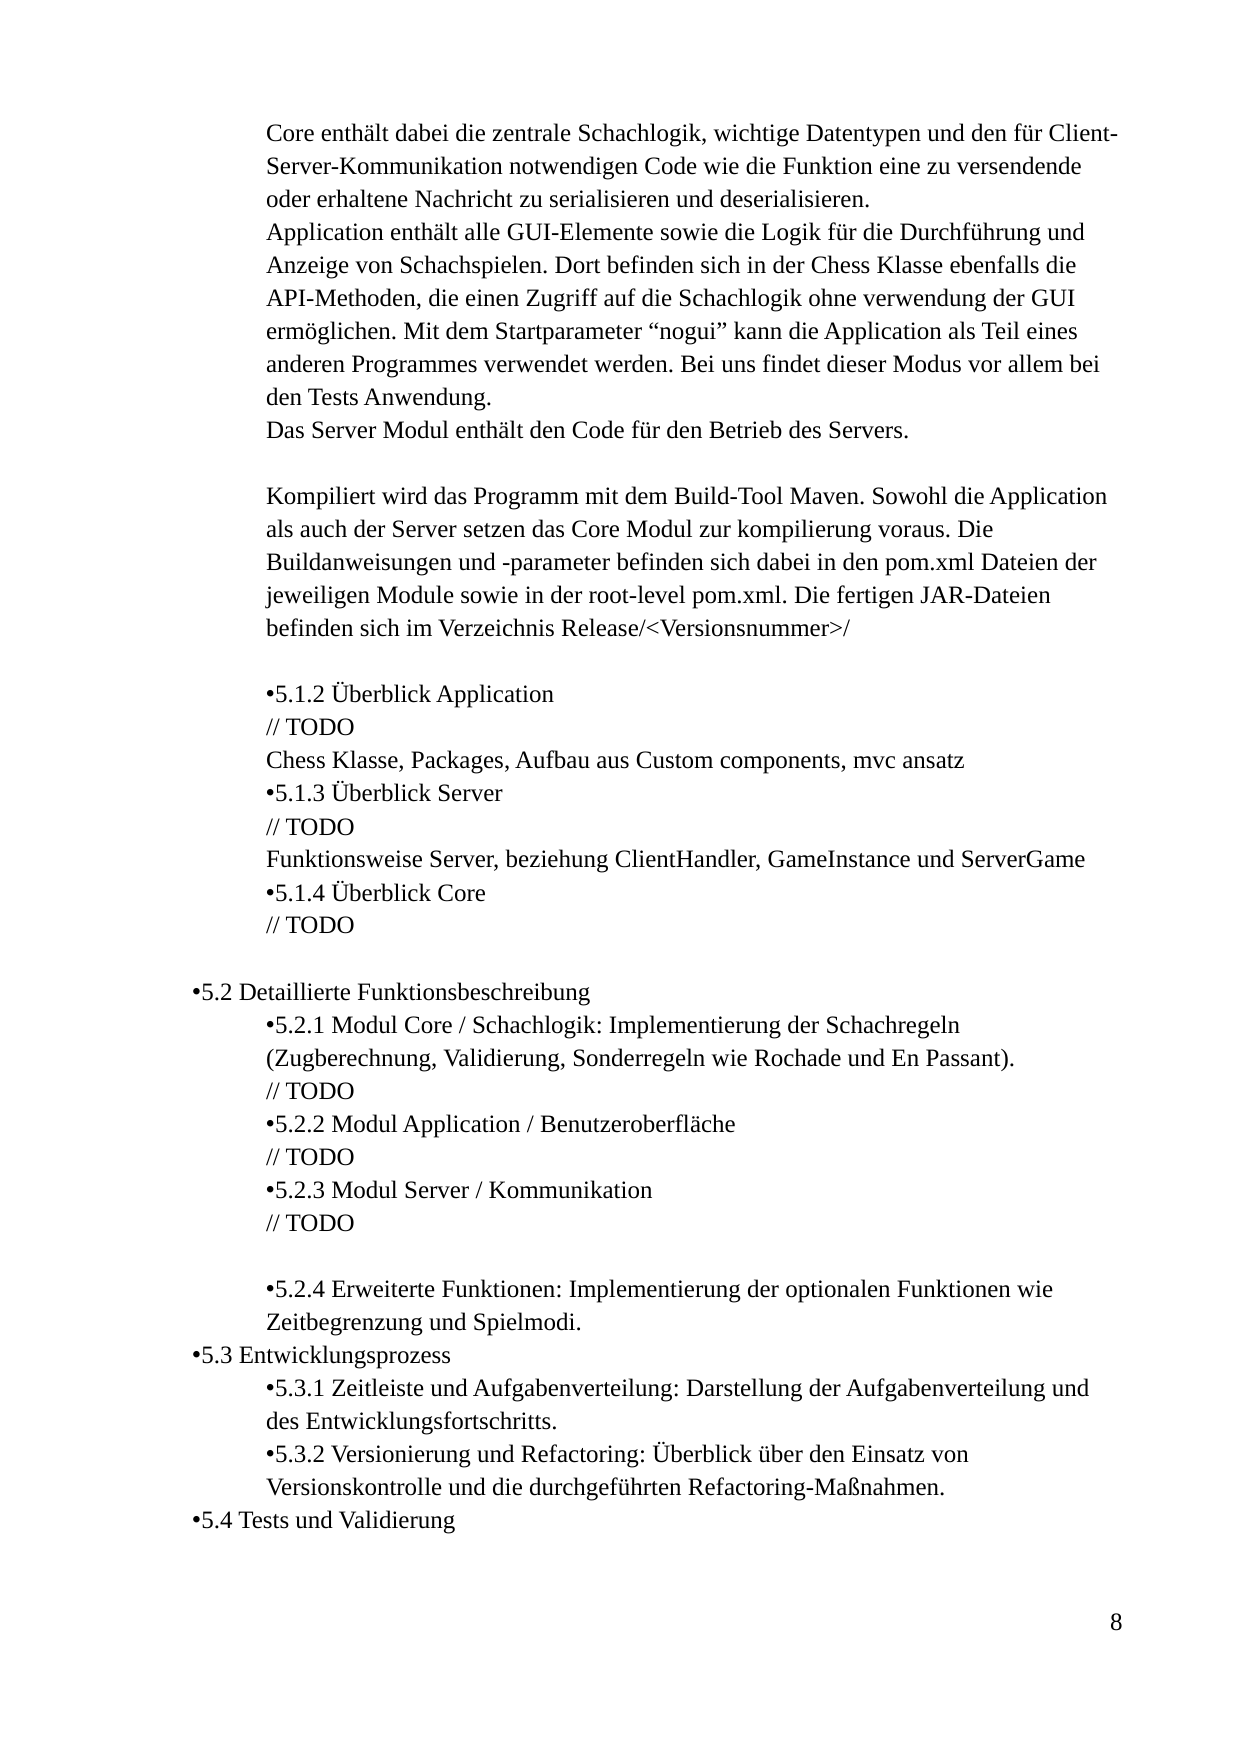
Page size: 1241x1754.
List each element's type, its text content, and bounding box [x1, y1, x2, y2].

list Core enthält dabei die zentrale Schachlogik, wichtige Datentypen und den für Client-Server-Kommunikation notwendigen Code wie die Funktion eine zu versendende oder erhaltene Nachricht zu serialisieren und deserialisieren. Application enthält alle GUI-Elemente sowie die Logik für die Durchführung und Anzeige von Schachspielen. Dort befinden sich in der Chess Klasse ebenfalls die API-Methoden, die einen Zugriff auf die Schachlogik ohne verwendung der GUI ermöglichen. Mit dem Startparameter “nogui” kann die Application als Teil eines anderen Programmes verwendet werden. Bei uns findet dieser Modus vor allem bei den Tests Anwendung. Das Server Modul enthält den Code für den Betrieb des Servers. [118, 118, 1122, 444]
list 5.3.2 Versionierung und Refactoring: Überblick über den Einsatz von Versionskontrolle und die durchgeführten Refactoring-Maßnahmen. [118, 1439, 1122, 1501]
list 5.3.1 Zeitleiste und Aufgabenverteilung: Darstellung der Aufgabenverteilung und des Entwicklungsfortschritts. [118, 1373, 1122, 1435]
list // TODO [118, 712, 1122, 741]
list 5.4 Tests und Validierung [118, 1505, 1122, 1534]
list Kompiliert wird das Programm mit dem Build-Tool Maven. Sowohl die Application als auch der Server setzen das Core Modul zur kompilierung voraus. Die Buildanweisungen und -parameter befinden sich dabei in den pom.xml Dateien der jeweiligen Module sowie in der root-level pom.xml. Die fertigen JAR-Dateien befinden sich im Verzeichnis Release/<Versionsnummer>/ [118, 448, 1122, 675]
list // TODO Funktionsweise Server, beziehung ClientHandler, GameInstance und ServerGame [118, 812, 1122, 873]
list 5.1.2 Überblick Application [118, 679, 1122, 708]
list 5.2.4 Erweiterte Funktionen: Implementierung der optionalen Funktionen wie Zeitbegrenzung und Spielmodi. [118, 1274, 1122, 1336]
list 5.3 Entwicklungsprozess [118, 1340, 1122, 1369]
list 5.1.3 Überblick Server [118, 778, 1122, 807]
list Chess Klasse, Packages, Aufbau aus Custom components, mvc ansatz [118, 746, 1122, 774]
list // TODO [118, 1076, 1122, 1104]
list 5.2.3 Modul Server / Kommunikation // TODO [118, 1175, 1122, 1237]
list 5.2.1 Modul Core / Schachlogik: Implementierung der Schachregeln (Zugberechnung, Validierung, Sonderregeln wie Rochade und En Passant). [118, 1010, 1122, 1071]
list 5.2.2 Modul Application / Benutzeroberfläche // TODO [118, 1109, 1122, 1171]
list 5.1.4 Überblick Core [118, 878, 1122, 906]
list // TODO [118, 911, 1122, 939]
list 5.2 Detaillierte Funktionsbeschreibung [118, 977, 1122, 1005]
